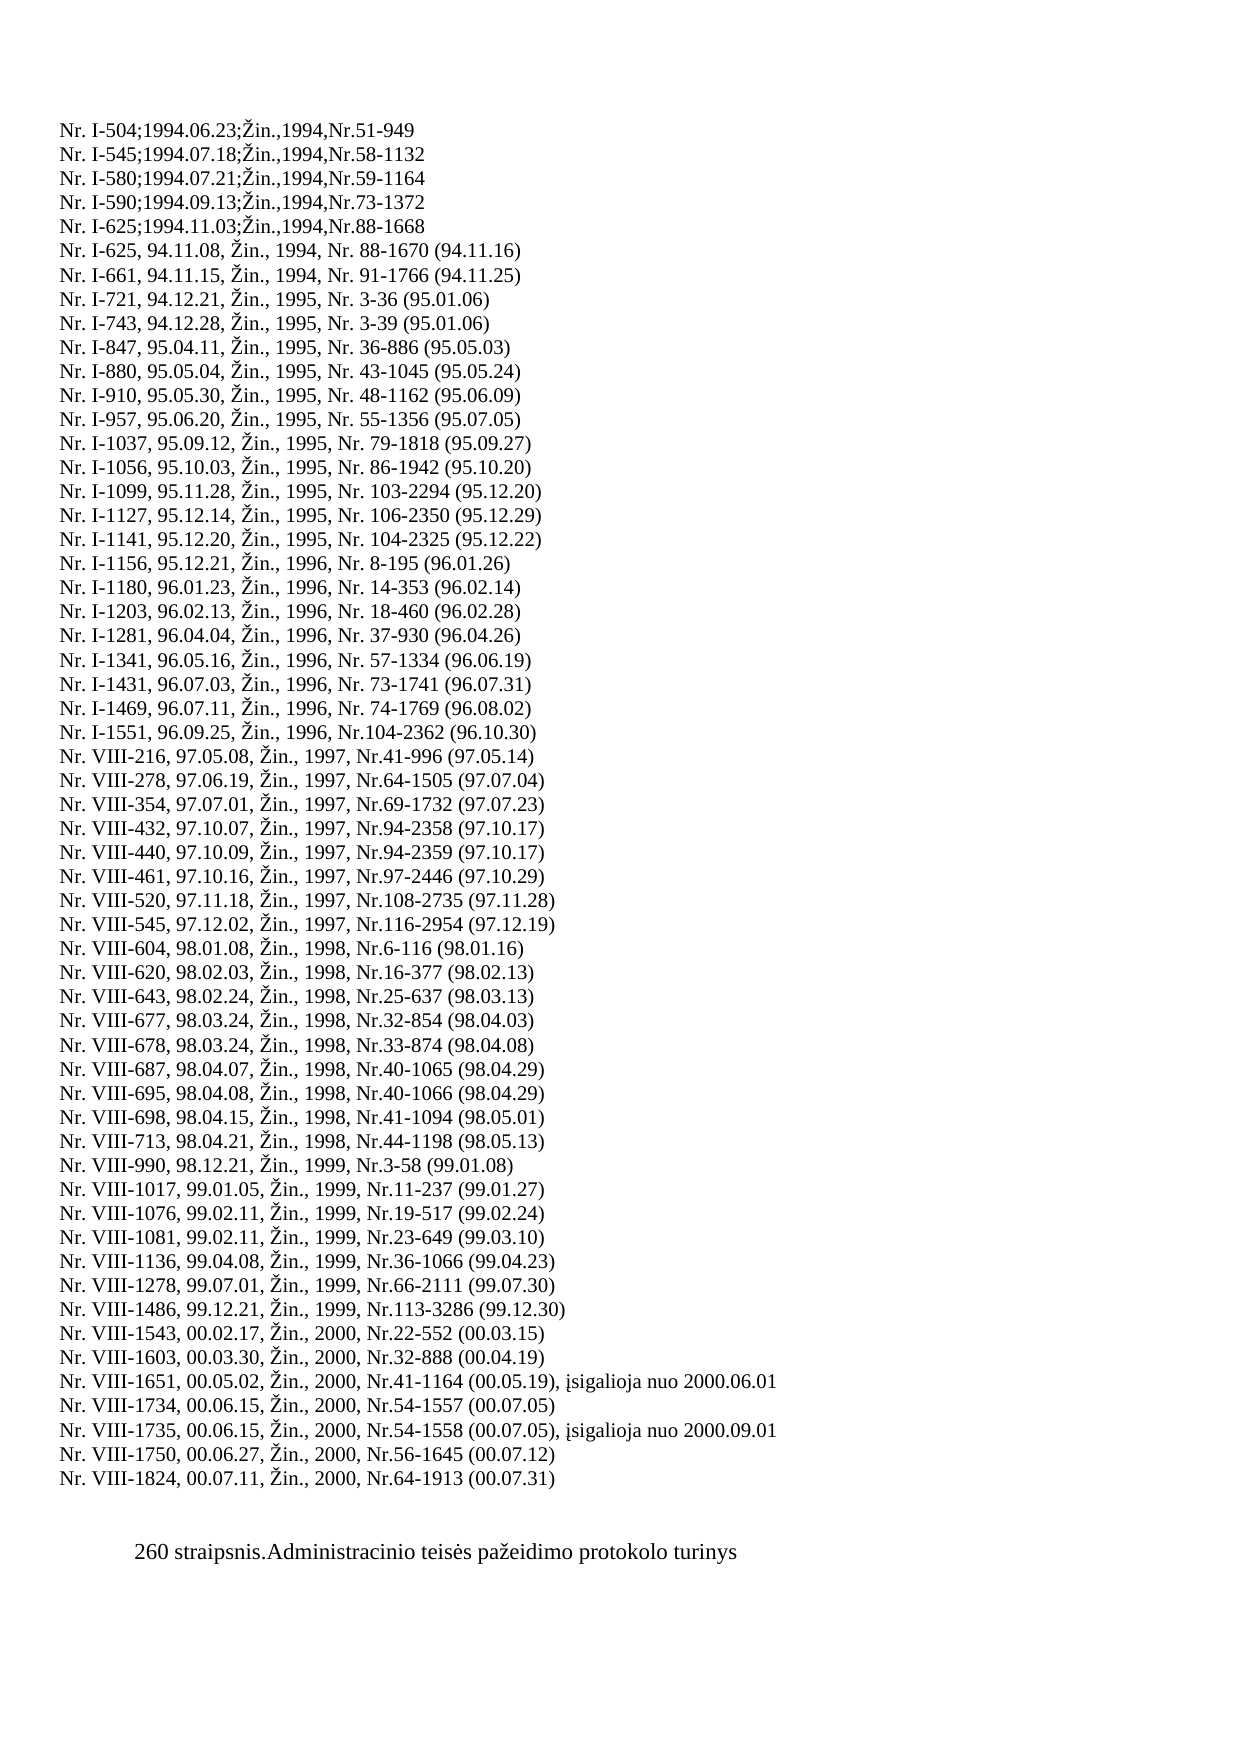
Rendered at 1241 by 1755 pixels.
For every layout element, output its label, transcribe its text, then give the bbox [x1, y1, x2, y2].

text Nr. VIII-1486, 99.12.21, Žin., 1999, Nr.113-3286 (99.12.30) [59, 1297, 1122, 1321]
text Nr. VIII-990, 98.12.21, Žin., 1999, Nr.3-58 (99.01.08) [59, 1153, 1122, 1177]
text Nr. I-1141, 95.12.20, Žin., 1995, Nr. 104-2325 (95.12.22) [59, 527, 1122, 551]
text Nr. I-545;1994.07.18;Žin.,1994,Nr.58-1132 [59, 142, 1122, 166]
text Nr. VIII-1651, 00.05.02, Žin., 2000, Nr.41-1164 (00.05.19), įsigalioja nuo 2000.06.01 [59, 1369, 1122, 1393]
text Nr. VIII-1081, 99.02.11, Žin., 1999, Nr.23-649 (99.03.10) [59, 1225, 1122, 1249]
text Nr. VIII-1750, 00.06.27, Žin., 2000, Nr.56-1645 (00.07.12) [59, 1442, 1122, 1466]
text Nr. VIII-698, 98.04.15, Žin., 1998, Nr.41-1094 (98.05.01) [59, 1105, 1122, 1129]
text Nr. VIII-643, 98.02.24, Žin., 1998, Nr.25-637 (98.03.13) [59, 984, 1122, 1008]
text Nr. I-1551, 96.09.25, Žin., 1996, Nr.104-2362 (96.10.30) [59, 720, 1122, 744]
text Nr. I-1127, 95.12.14, Žin., 1995, Nr. 106-2350 (95.12.29) [59, 503, 1122, 527]
text Nr. VIII-1017, 99.01.05, Žin., 1999, Nr.11-237 (99.01.27) [59, 1177, 1122, 1201]
text Nr. I-880, 95.05.04, Žin., 1995, Nr. 43-1045 (95.05.24) [59, 359, 1122, 383]
text Nr. I-1099, 95.11.28, Žin., 1995, Nr. 103-2294 (95.12.20) [59, 479, 1122, 503]
text Nr. I-580;1994.07.21;Žin.,1994,Nr.59-1164 [59, 166, 1122, 190]
text Nr. I-504;1994.06.23;Žin.,1994,Nr.51-949 [59, 118, 1122, 142]
text Nr. VIII-620, 98.02.03, Žin., 1998, Nr.16-377 (98.02.13) [59, 960, 1122, 984]
text Nr. VIII-354, 97.07.01, Žin., 1997, Nr.69-1732 (97.07.23) [59, 792, 1122, 816]
text Nr. I-1156, 95.12.21, Žin., 1996, Nr. 8-195 (96.01.26) [59, 551, 1122, 575]
text Nr. I-1469, 96.07.11, Žin., 1996, Nr. 74-1769 (96.08.02) [59, 696, 1122, 720]
text Nr. VIII-1136, 99.04.08, Žin., 1999, Nr.36-1066 (99.04.23) [59, 1249, 1122, 1273]
text Nr. VIII-1543, 00.02.17, Žin., 2000, Nr.22-552 (00.03.15) [59, 1321, 1122, 1345]
text Nr. I-625, 94.11.08, Žin., 1994, Nr. 88-1670 (94.11.16) [59, 238, 1122, 262]
text Nr. VIII-520, 97.11.18, Žin., 1997, Nr.108-2735 (97.11.28) [59, 888, 1122, 912]
text Nr. VIII-461, 97.10.16, Žin., 1997, Nr.97-2446 (97.10.29) [59, 864, 1122, 888]
text Nr. VIII-1735, 00.06.15, Žin., 2000, Nr.54-1558 (00.07.05), įsigalioja nuo 2000.09.01 [59, 1417, 1122, 1442]
text Nr. VIII-216, 97.05.08, Žin., 1997, Nr.41-996 (97.05.14) [59, 744, 1122, 768]
text Nr. VIII-1603, 00.03.30, Žin., 2000, Nr.32-888 (00.04.19) [59, 1345, 1122, 1369]
text Nr. I-910, 95.05.30, Žin., 1995, Nr. 48-1162 (95.06.09) [59, 383, 1122, 407]
text Nr. VIII-278, 97.06.19, Žin., 1997, Nr.64-1505 (97.07.04) [59, 768, 1122, 792]
text Nr. VIII-695, 98.04.08, Žin., 1998, Nr.40-1066 (98.04.29) [59, 1081, 1122, 1105]
text Nr. VIII-1734, 00.06.15, Žin., 2000, Nr.54-1557 (00.07.05) [59, 1393, 1122, 1417]
text 260 straipsnis.Administracinio teisės pažeidimo protokolo turinys [59, 1538, 1122, 1564]
text Nr. VIII-1076, 99.02.11, Žin., 1999, Nr.19-517 (99.02.24) [59, 1201, 1122, 1225]
text Nr. I-625;1994.11.03;Žin.,1994,Nr.88-1668 [59, 214, 1122, 238]
text Nr. VIII-713, 98.04.21, Žin., 1998, Nr.44-1198 (98.05.13) [59, 1129, 1122, 1153]
text Nr. I-590;1994.09.13;Žin.,1994,Nr.73-1372 [59, 190, 1122, 214]
text Nr. VIII-545, 97.12.02, Žin., 1997, Nr.116-2954 (97.12.19) [59, 912, 1122, 936]
text Nr. I-1037, 95.09.12, Žin., 1995, Nr. 79-1818 (95.09.27) [59, 431, 1122, 455]
text Nr. I-1203, 96.02.13, Žin., 1996, Nr. 18-460 (96.02.28) [59, 599, 1122, 623]
text Nr. I-1431, 96.07.03, Žin., 1996, Nr. 73-1741 (96.07.31) [59, 672, 1122, 696]
text Nr. I-1281, 96.04.04, Žin., 1996, Nr. 37-930 (96.04.26) [59, 623, 1122, 647]
text Nr. I-1056, 95.10.03, Žin., 1995, Nr. 86-1942 (95.10.20) [59, 455, 1122, 479]
text Nr. VIII-604, 98.01.08, Žin., 1998, Nr.6-116 (98.01.16) [59, 936, 1122, 960]
text Nr. I-847, 95.04.11, Žin., 1995, Nr. 36-886 (95.05.03) [59, 335, 1122, 359]
text Nr. VIII-687, 98.04.07, Žin., 1998, Nr.40-1065 (98.04.29) [59, 1057, 1122, 1081]
text Nr. I-661, 94.11.15, Žin., 1994, Nr. 91-1766 (94.11.25) [59, 262, 1122, 287]
text Nr. I-957, 95.06.20, Žin., 1995, Nr. 55-1356 (95.07.05) [59, 407, 1122, 431]
text Nr. I-743, 94.12.28, Žin., 1995, Nr. 3-39 (95.01.06) [59, 311, 1122, 335]
text Nr. VIII-677, 98.03.24, Žin., 1998, Nr.32-854 (98.04.03) [59, 1008, 1122, 1032]
text Nr. VIII-1278, 99.07.01, Žin., 1999, Nr.66-2111 (99.07.30) [59, 1273, 1122, 1297]
text Nr. VIII-678, 98.03.24, Žin., 1998, Nr.33-874 (98.04.08) [59, 1032, 1122, 1057]
text Nr. I-1341, 96.05.16, Žin., 1996, Nr. 57-1334 (96.06.19) [59, 647, 1122, 672]
text Nr. I-721, 94.12.21, Žin., 1995, Nr. 3-36 (95.01.06) [59, 287, 1122, 311]
text Nr. VIII-440, 97.10.09, Žin., 1997, Nr.94-2359 (97.10.17) [59, 840, 1122, 864]
text Nr. VIII-432, 97.10.07, Žin., 1997, Nr.94-2358 (97.10.17) [59, 816, 1122, 840]
text Nr. I-1180, 96.01.23, Žin., 1996, Nr. 14-353 (96.02.14) [59, 575, 1122, 599]
text Nr. VIII-1824, 00.07.11, Žin., 2000, Nr.64-1913 (00.07.31) [59, 1466, 1122, 1490]
